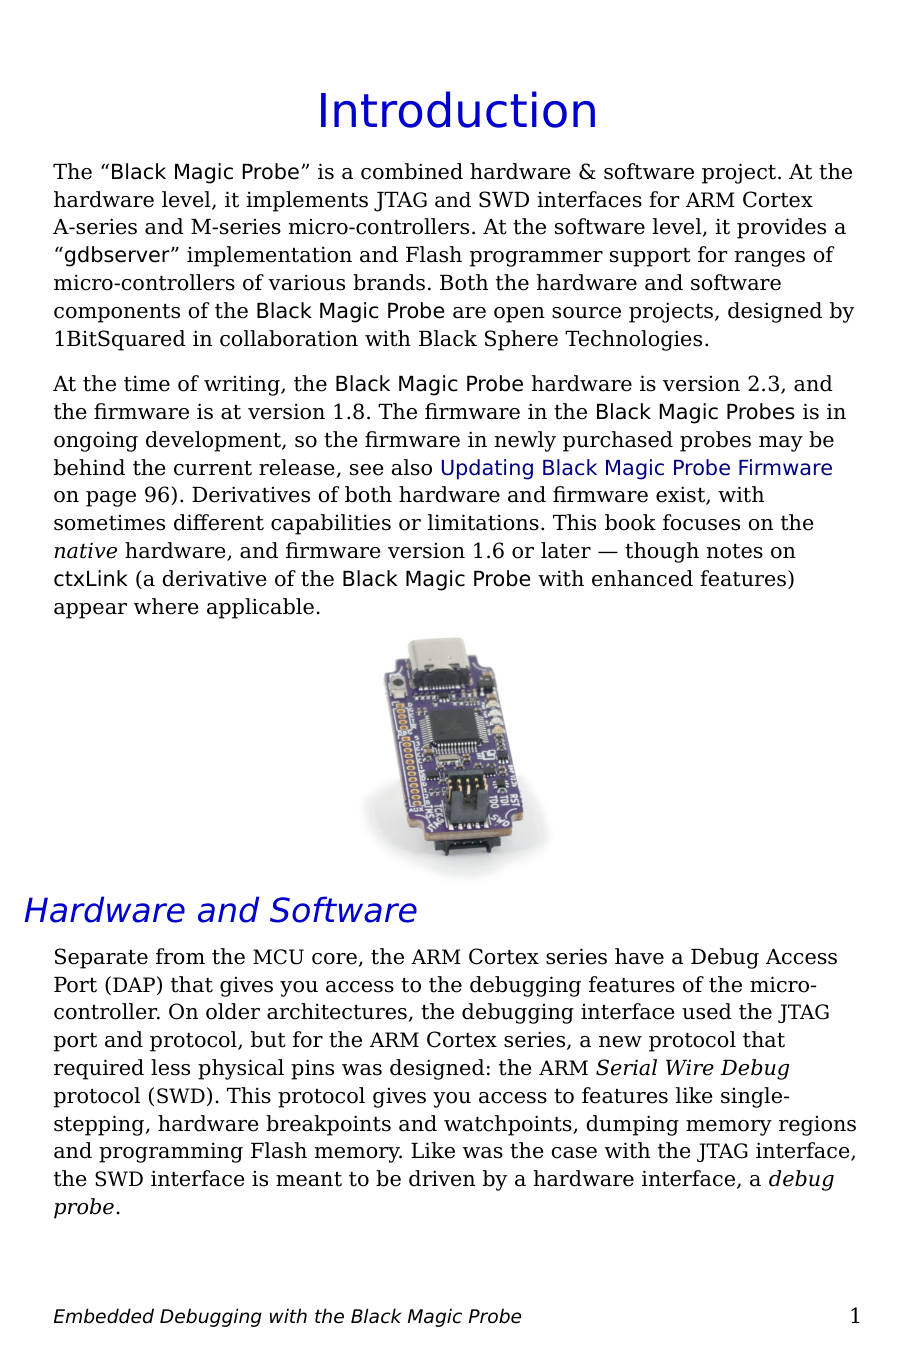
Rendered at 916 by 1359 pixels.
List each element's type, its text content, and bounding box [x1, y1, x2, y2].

text Separate from the MCU core, the ARM Cortex series have a Debug Access Port (DAP) that gives you access to the debugging features of the micro-controller. On older architectures, the debugging interface used the JTAG port and protocol, but for the ARM Cortex series, a new protocol that required less physical pins was designed: the ARM Serial Wire Debug protocol (SWD). This protocol gives you access to features like single-stepping, hardware breakpoints and watchpoints, dumping memory regions and programming Flash memory. Like was the case with the JTAG interface, the SWD interface is meant to be driven by a hardware interface, a debug probe. [53, 945, 862, 1219]
picture [348, 631, 567, 892]
text The “Black Magic Probe” is a combined hardware & software project. At the hardware level, it implements JTAG and SWD interfaces for ARM Cortex A‑series and M-series micro-controllers. At the software level, it provides a “gdbserver” implementation and Flash programmer support for ranges of micro-controllers of various brands. Both the hardware and software components of the Black Magic Probe are open source projects, designed by 1BitSquared in collaboration with Black Sphere Technologies. [53, 160, 862, 351]
subtitle Hardware and Software [24, 892, 862, 930]
text At the time of writing, the Black Magic Probe hardware is version 2.3, and the firmware is at version 1.8. The firmware in the Black Magic Probes is in ongoing development, so the firmware in newly purchased probes may be behind the current release, see also Updating Black Magic Probe Firmware on page 96). Derivatives of both hardware and firmware exist, with sometimes different capabilities or limitations. This book focuses on the native hardware, and firmware version 1.6 or later — though notes on ctxLink (a derivative of the Black Magic Probe with enhanced features) appear where applicable. [53, 372, 862, 619]
subtitle Introduction [53, 84, 862, 138]
